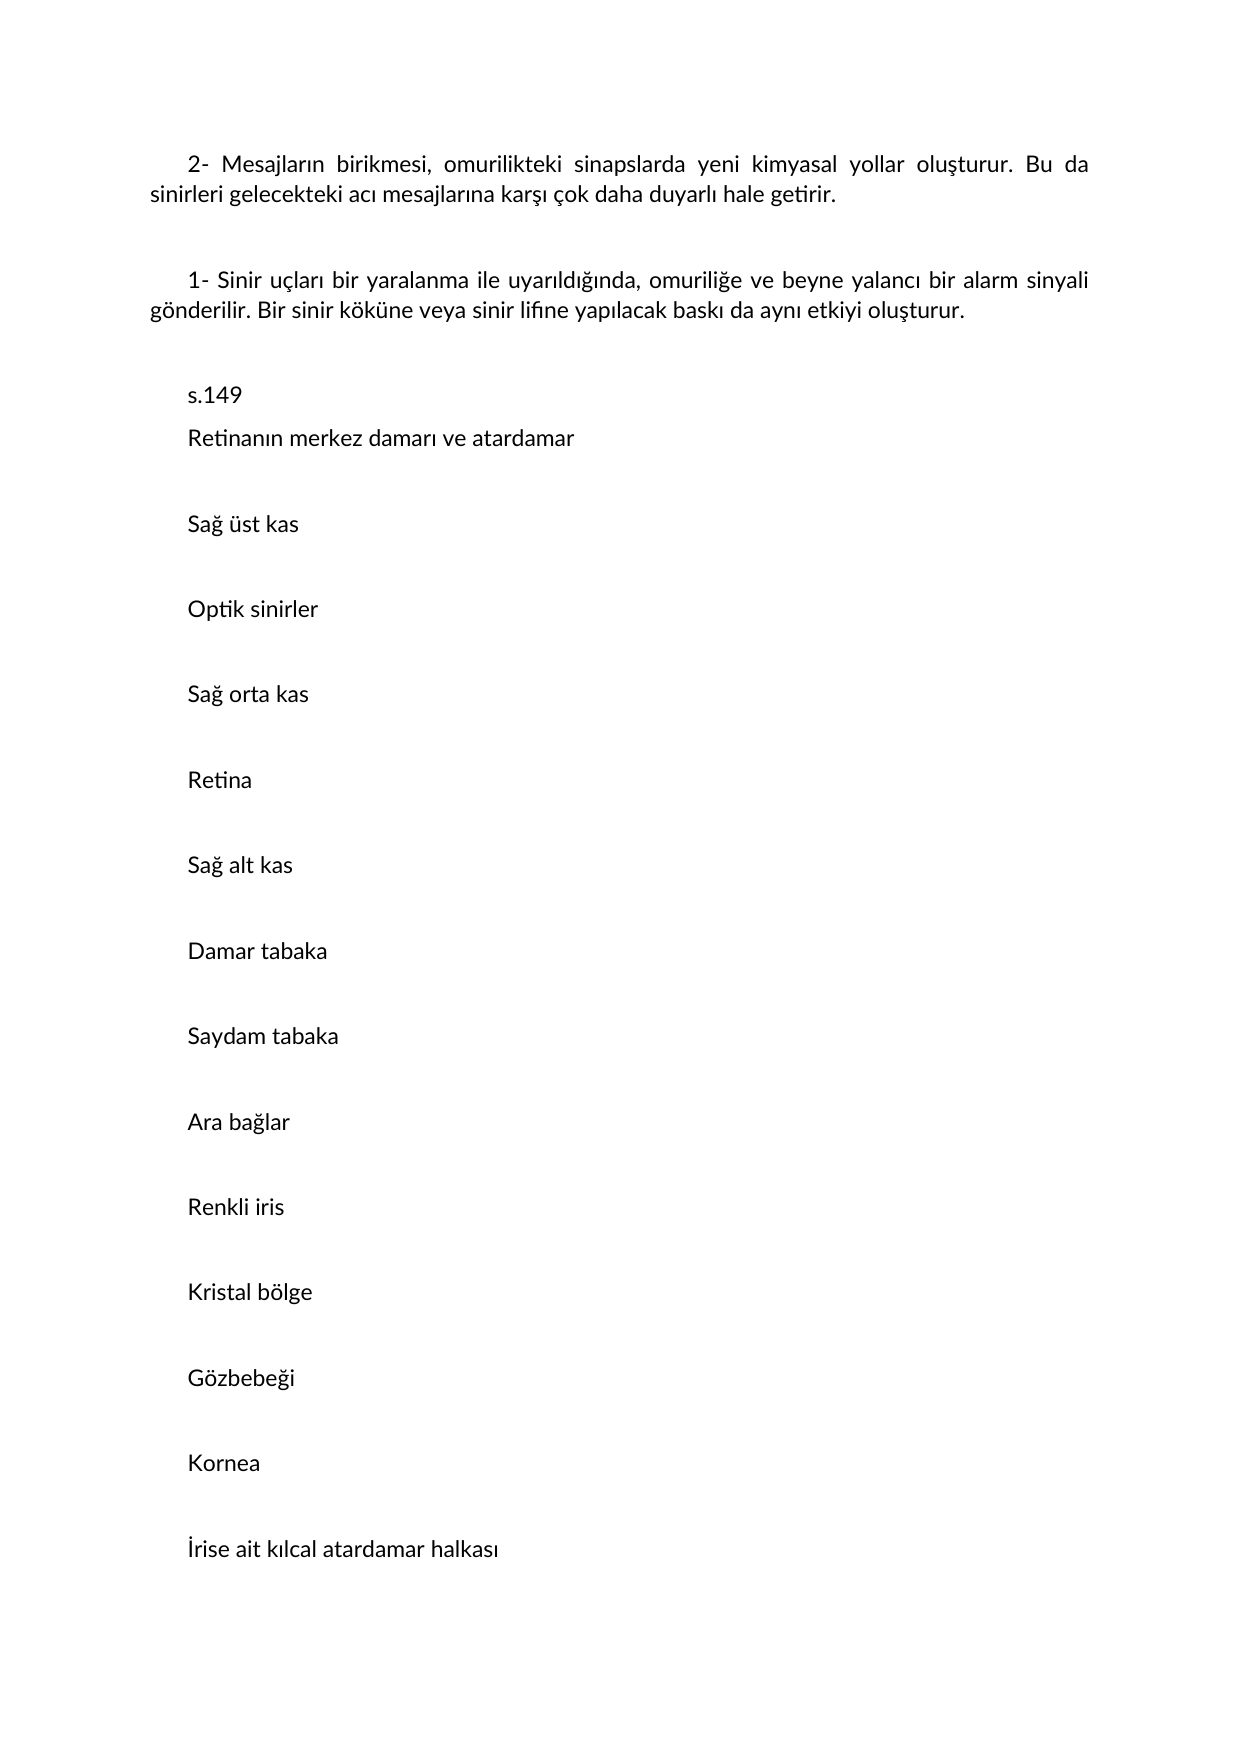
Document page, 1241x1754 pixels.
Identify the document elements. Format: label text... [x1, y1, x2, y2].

text Kornea [150, 1449, 1090, 1476]
text 1- Sinir uçları bir yaralanma ile uyarıldığında, omuriliğe ve beyne yalancı bir alarm sinyali gönderilir. Bir sinir köküne veya sinir lifine yapılacak baskı da aynı etkiyi oluşturur. [150, 266, 1090, 323]
text Sağ alt kas [150, 851, 1090, 878]
text 2- Mesajların birikmesi, omurilikteki sinapslarda yeni kimyasal yollar oluşturur. Bu da sinirleri gelecekteki acı mesajlarına karşı çok daha duyarlı hale getirir. [150, 150, 1090, 208]
text Renkli iris [150, 1193, 1090, 1220]
text Kristal bölge [150, 1278, 1090, 1306]
text Retinanın merkez damarı ve atardamar [150, 424, 1090, 451]
text Retina [150, 766, 1090, 793]
text İrise ait kılcal atardamar halkası [150, 1534, 1090, 1562]
text Damar tabaka [150, 936, 1090, 964]
text Saydam tabaka [150, 1022, 1090, 1049]
text Sağ üst kas [150, 509, 1090, 537]
text Gözbebeği [150, 1363, 1090, 1391]
text Optik sinirler [150, 595, 1090, 622]
text Sağ orta kas [150, 680, 1090, 708]
text Ara bağlar [150, 1107, 1090, 1135]
text s.149 [150, 381, 1090, 409]
